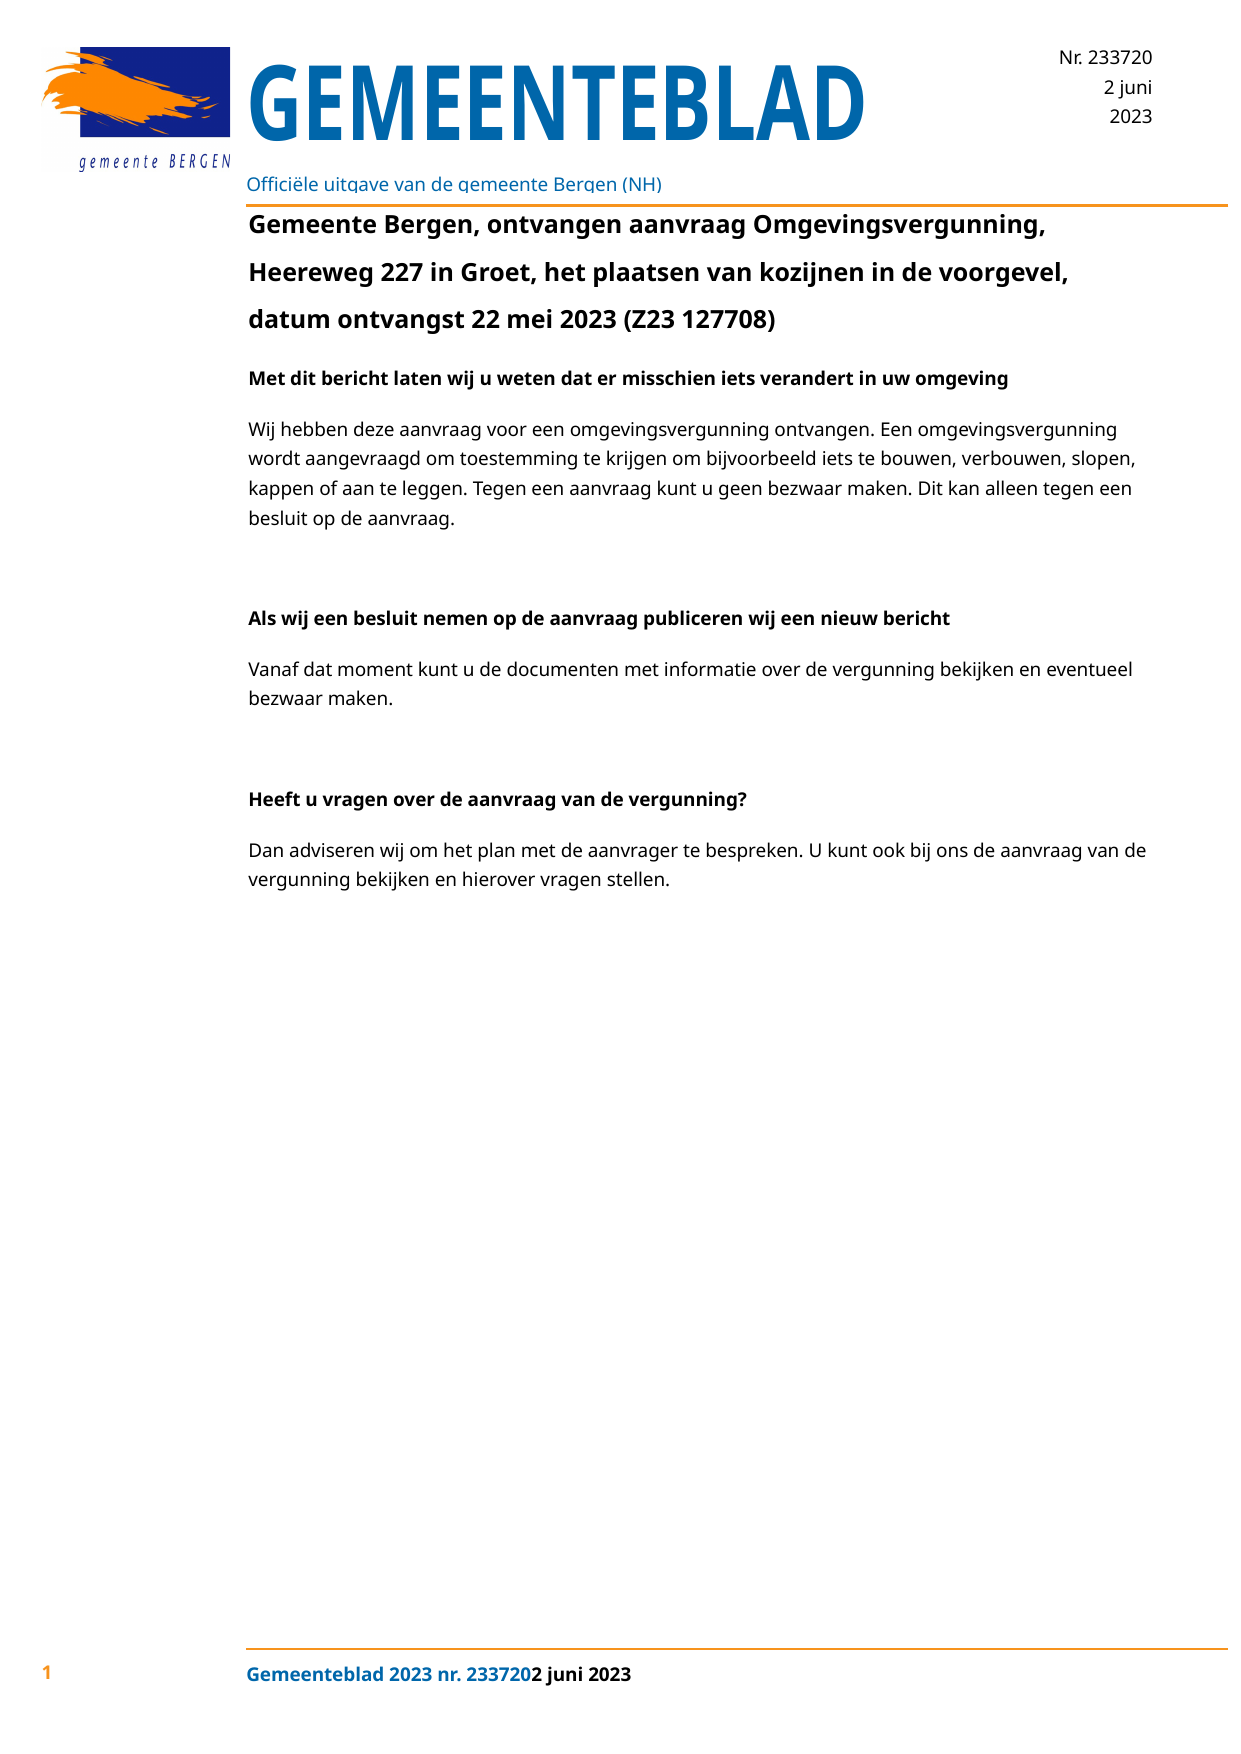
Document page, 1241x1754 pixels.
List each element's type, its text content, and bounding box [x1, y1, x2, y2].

text Wij hebben deze aanvraag voor een omgevingsvergunning ontvangen. Een omgevingsvergunning wordt aangevraagd om toestemming te krijgen om bijvoorbeeld iets te bouwen, verbouwen, slopen, kappen of aan te leggen. Tegen een aanvraag kunt u geen bezwaar maken. Dit kan alleen tegen een besluit op de aanvraag. [248, 416, 1152, 530]
text Gemeente Bergen, ontvangen aanvraag Omgevingsvergunning, Heereweg 227 in Groet, het plaatsen van kozijnen in de voorgevel, datum ontvangst 22 mei 2023 (Z23 127708) [248, 207, 1152, 336]
text Vanaf dat moment kunt u de documenten met informatie over de vergunning bekijken en eventueel bezwaar maken. [248, 656, 1152, 711]
text Als wij een besluit nemen op de aanvraag publiceren wij een nieuw bericht [248, 606, 1152, 631]
text Dan adviseren wij om het plan met de aanvrager te bespreken. U kunt ook bij ons de aanvraag van de vergunning bekijken en hierover vragen stellen. [248, 837, 1152, 892]
picture [41, 47, 231, 172]
text Heeft u vragen over de aanvraag van de vergunning? [248, 786, 1152, 812]
text Met dit bericht laten wij u weten dat er misschien iets verandert in uw omgeving [248, 366, 1152, 391]
